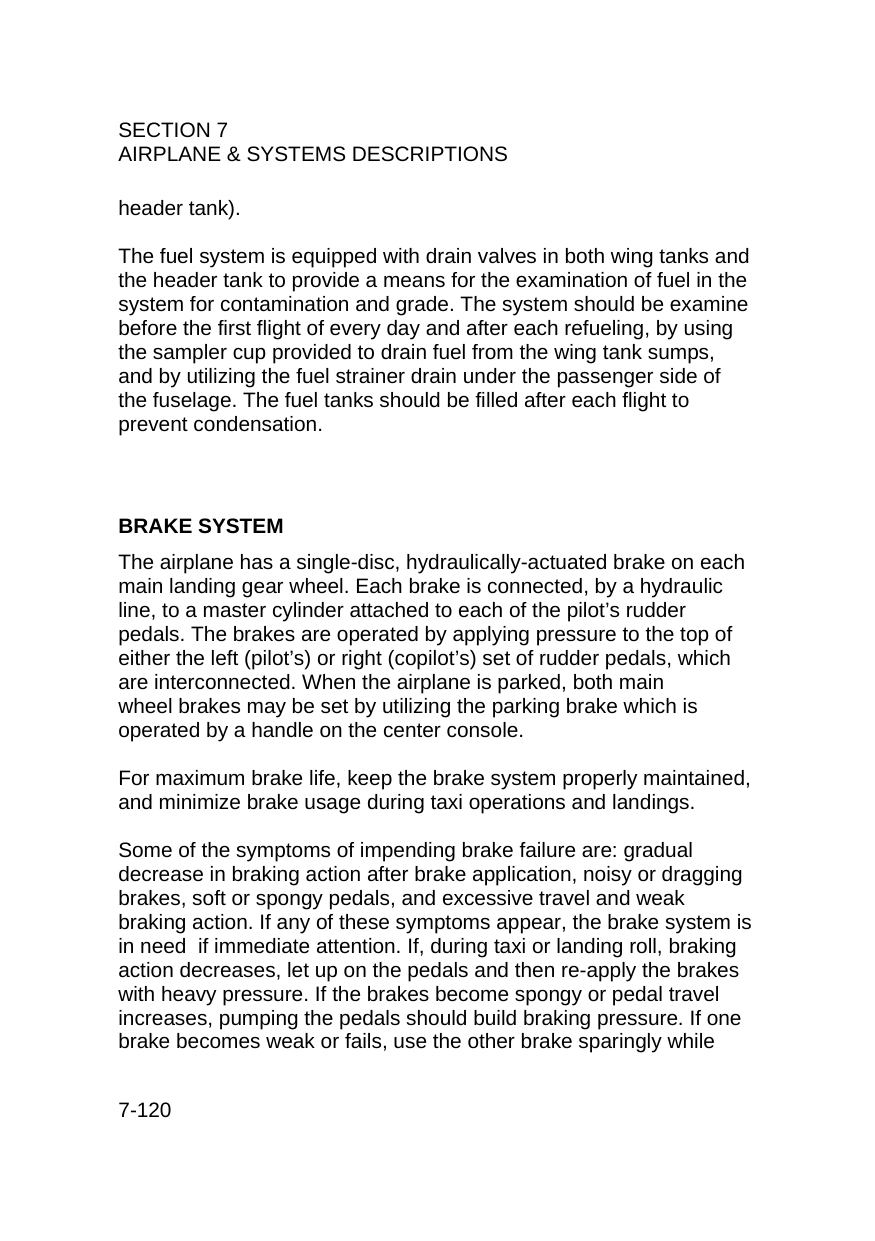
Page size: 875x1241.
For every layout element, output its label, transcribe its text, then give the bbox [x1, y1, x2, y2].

text The fuel system is equipped with drain valves in both wing tanks and the header tank to provide a means for the examination of fuel in the system for contamination and grade. The system should be examine before the first flight of every day and after each refueling, by using the sampler cup provided to drain fuel from the wing tank sumps, and by utilizing the fuel strainer drain under the passenger side of the fuselage. The fuel tanks should be filled after each flight to prevent condensation. [118, 244, 756, 436]
text The airplane has a single-disc, hydraulically-actuated brake on each main landing gear wheel. Each brake is connected, by a hydraulic line, to a master cylinder attached to each of the pilot’s rudder [118, 550, 756, 622]
text pedals. The brakes are operated by applying pressure to the top of either the left (pilot’s) or right (copilot’s) set of rudder pedals, which are interconnected. When the airplane is parked, both main [118, 622, 756, 694]
text wheel brakes may be set by utilizing the parking brake which is operated by a handle on the center console. [118, 694, 756, 742]
subtitle BRAKE SYSTEM [118, 514, 756, 538]
text header tank). [118, 196, 756, 220]
text Some of the symptoms of impending brake failure are: gradual decrease in braking action after brake application, noisy or dragging brakes, soft or spongy pedals, and excessive travel and weak braking action. If any of these symptoms appear, the brake system is in need if immediate attention. If, during taxi or landing roll, braking action decreases, let up on the pedals and then re-apply the brakes with heavy pressure. If the brakes become spongy or pedal travel increases, pumping the pedals should build braking pressure. If one brake becomes weak or fails, use the other brake sparingly while [118, 838, 756, 1053]
text For maximum brake life, keep the brake system properly maintained, and minimize brake usage during taxi operations and landings. [118, 766, 756, 814]
